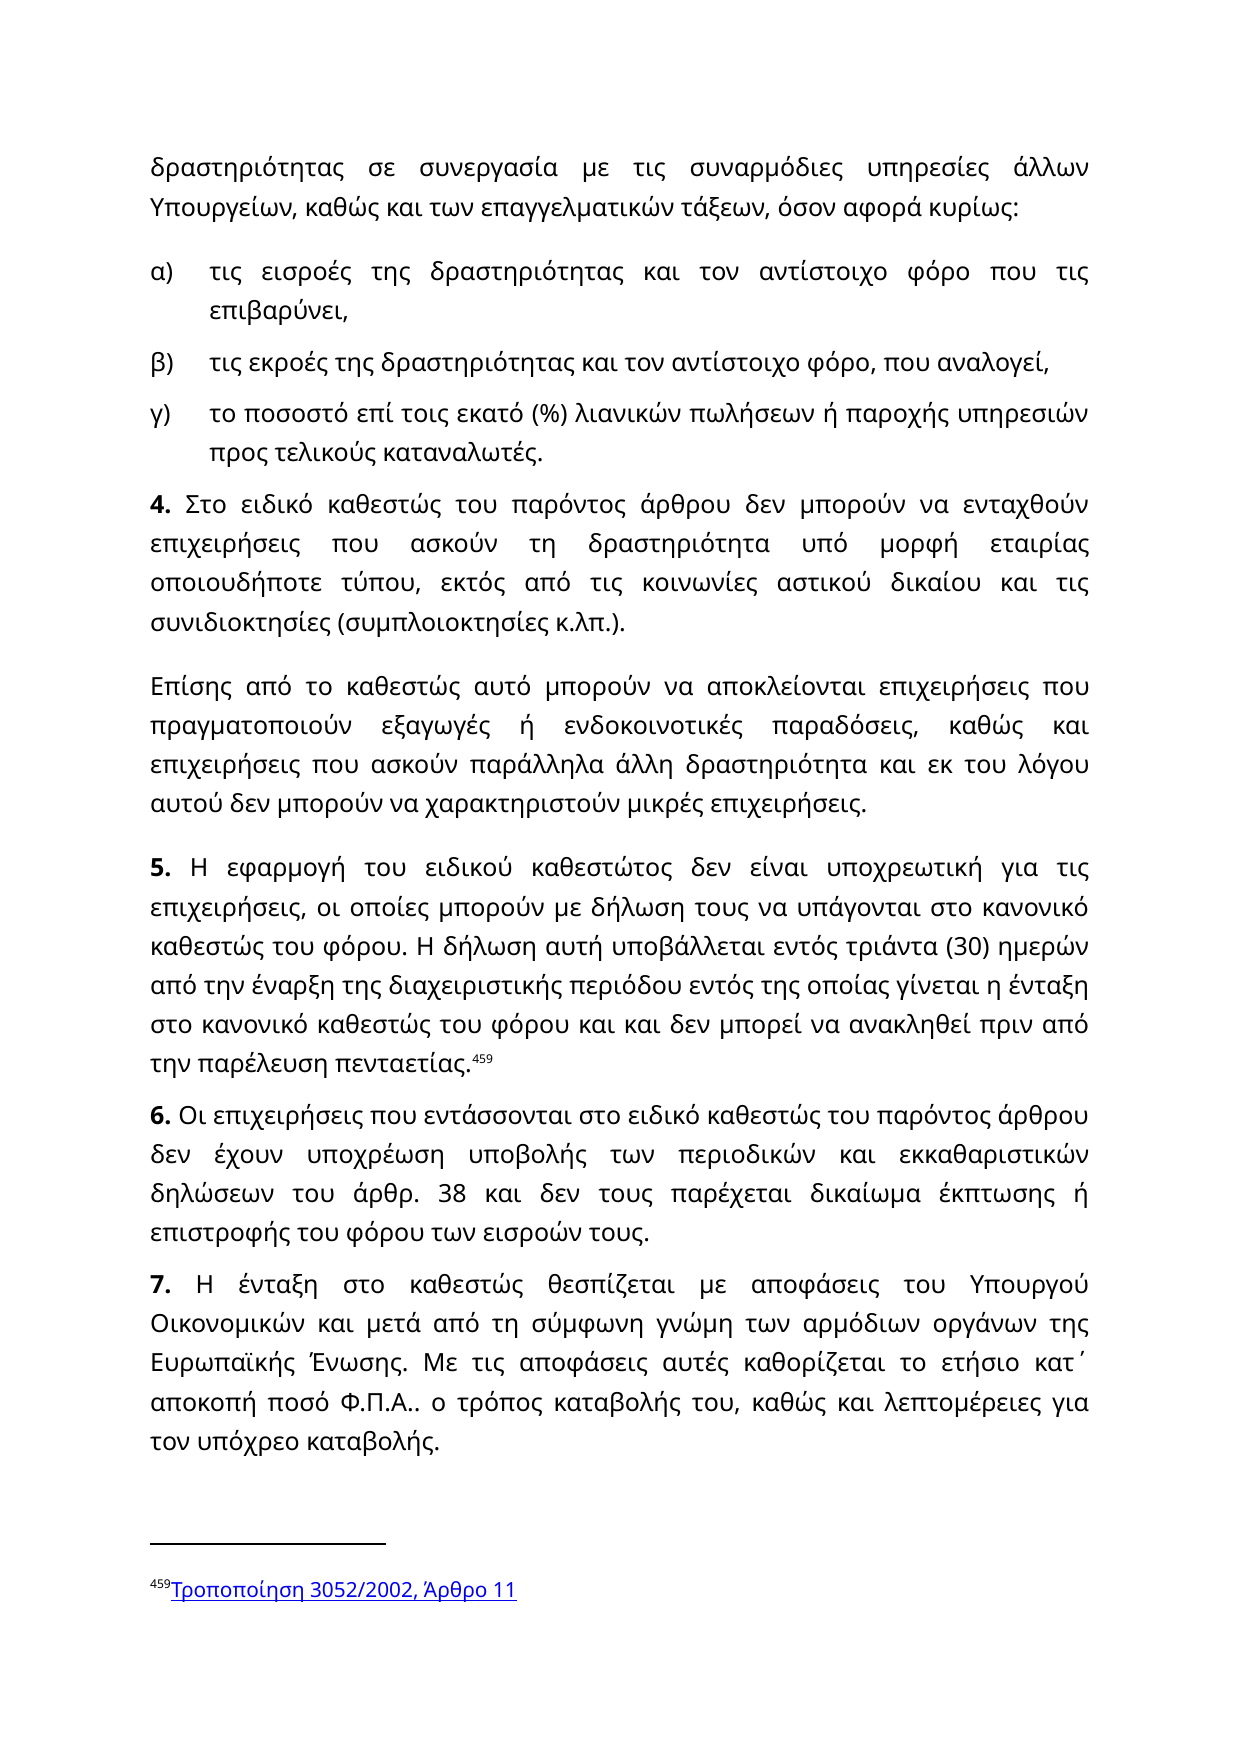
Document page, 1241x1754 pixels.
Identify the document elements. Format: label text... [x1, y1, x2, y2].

list γ) το ποσοστό επί τοις εκατό (%) λιανικών πωλήσεων ή παροχής υπηρεσιών προς τελικούς καταναλωτές. [150, 396, 1090, 469]
text δραστηριότητας σε συνεργασία με τις συναρμόδιες υπηρεσίες άλλων Υπουργείων, καθώς και των επαγγελματικών τάξεων, όσον αφορά κυρίως: [150, 150, 1090, 223]
text 4. Στο ειδικό καθεστώς του παρόντος άρθρου δεν μπορούν να ενταχθούν επιχειρήσεις που ασκούν τη δραστηριότητα υπό μορφή εταιρίας οποιουδήποτε τύπου, εκτός από τις κοινωνίες αστικού δικαίου και τις συνιδιοκτησίες (συμπλοιοκτησίες κ.λπ.). [150, 487, 1090, 638]
list β) τις εκροές της δραστηριότητας και τον αντίστοιχο φόρο, που αναλογεί, [150, 344, 1090, 378]
text Τροποποίηση 3052/2002, Άρθρο 11 [150, 1576, 1090, 1604]
text 6. Οι επιχειρήσεις που εντάσσονται στο ειδικό καθεστώς του παρόντος άρθρου δεν έχουν υποχρέωση υποβολής των περιοδικών και εκκαθαριστικών δηλώσεων του άρθρ. 38 και δεν τους παρέχεται δικαίωμα έκπτωσης ή επιστροφής του φόρου των εισροών τους. [150, 1097, 1090, 1249]
text 7. Η ένταξη στο καθεστώς θεσπίζεται με αποφάσεις του Υπουργού Οικονομικών και μετά από τη σύμφωνη γνώμη των αρμόδιων οργάνων της Ευρωπαϊκής Ένωσης. Με τις αποφάσεις αυτές καθορίζεται το ετήσιο κατ΄ αποκοπή ποσό Φ.Π.Α.. ο τρόπος καταβολής του, καθώς και λεπτομέρειες για τον υπόχρεο καταβολής. [150, 1267, 1090, 1457]
list α) τις εισροές της δραστηριότητας και τον αντίστοιχο φόρο που τις επιβαρύνει, [150, 253, 1090, 327]
text 5. Η εφαρμογή του ειδικού καθεστώτος δεν είναι υποχρεωτική για τις επιχειρήσεις, οι οποίες μπορούν με δήλωση τους να υπάγονται στο κανονικό καθεστώς του φόρου. Η δήλωση αυτή υποβάλλεται εντός τριάντα (30) ημερών από την έναρξη της διαχειριστικής περιόδου εντός της οποίας γίνεται η ένταξη στο κανονικό καθεστώς του φόρου και και δεν μπορεί να ανακληθεί πριν από την παρέλευση πενταετίας. [150, 850, 1090, 1080]
text Επίσης από το καθεστώς αυτό μπορούν να αποκλείονται επιχειρήσεις που πραγματοποιούν εξαγωγές ή ενδοκοινοτικές παραδόσεις, καθώς και επιχειρήσεις που ασκούν παράλληλα άλλη δραστηριότητα και εκ του λόγου αυτού δεν μπορούν να χαρακτηριστούν μικρές επιχειρήσεις. [150, 668, 1090, 820]
